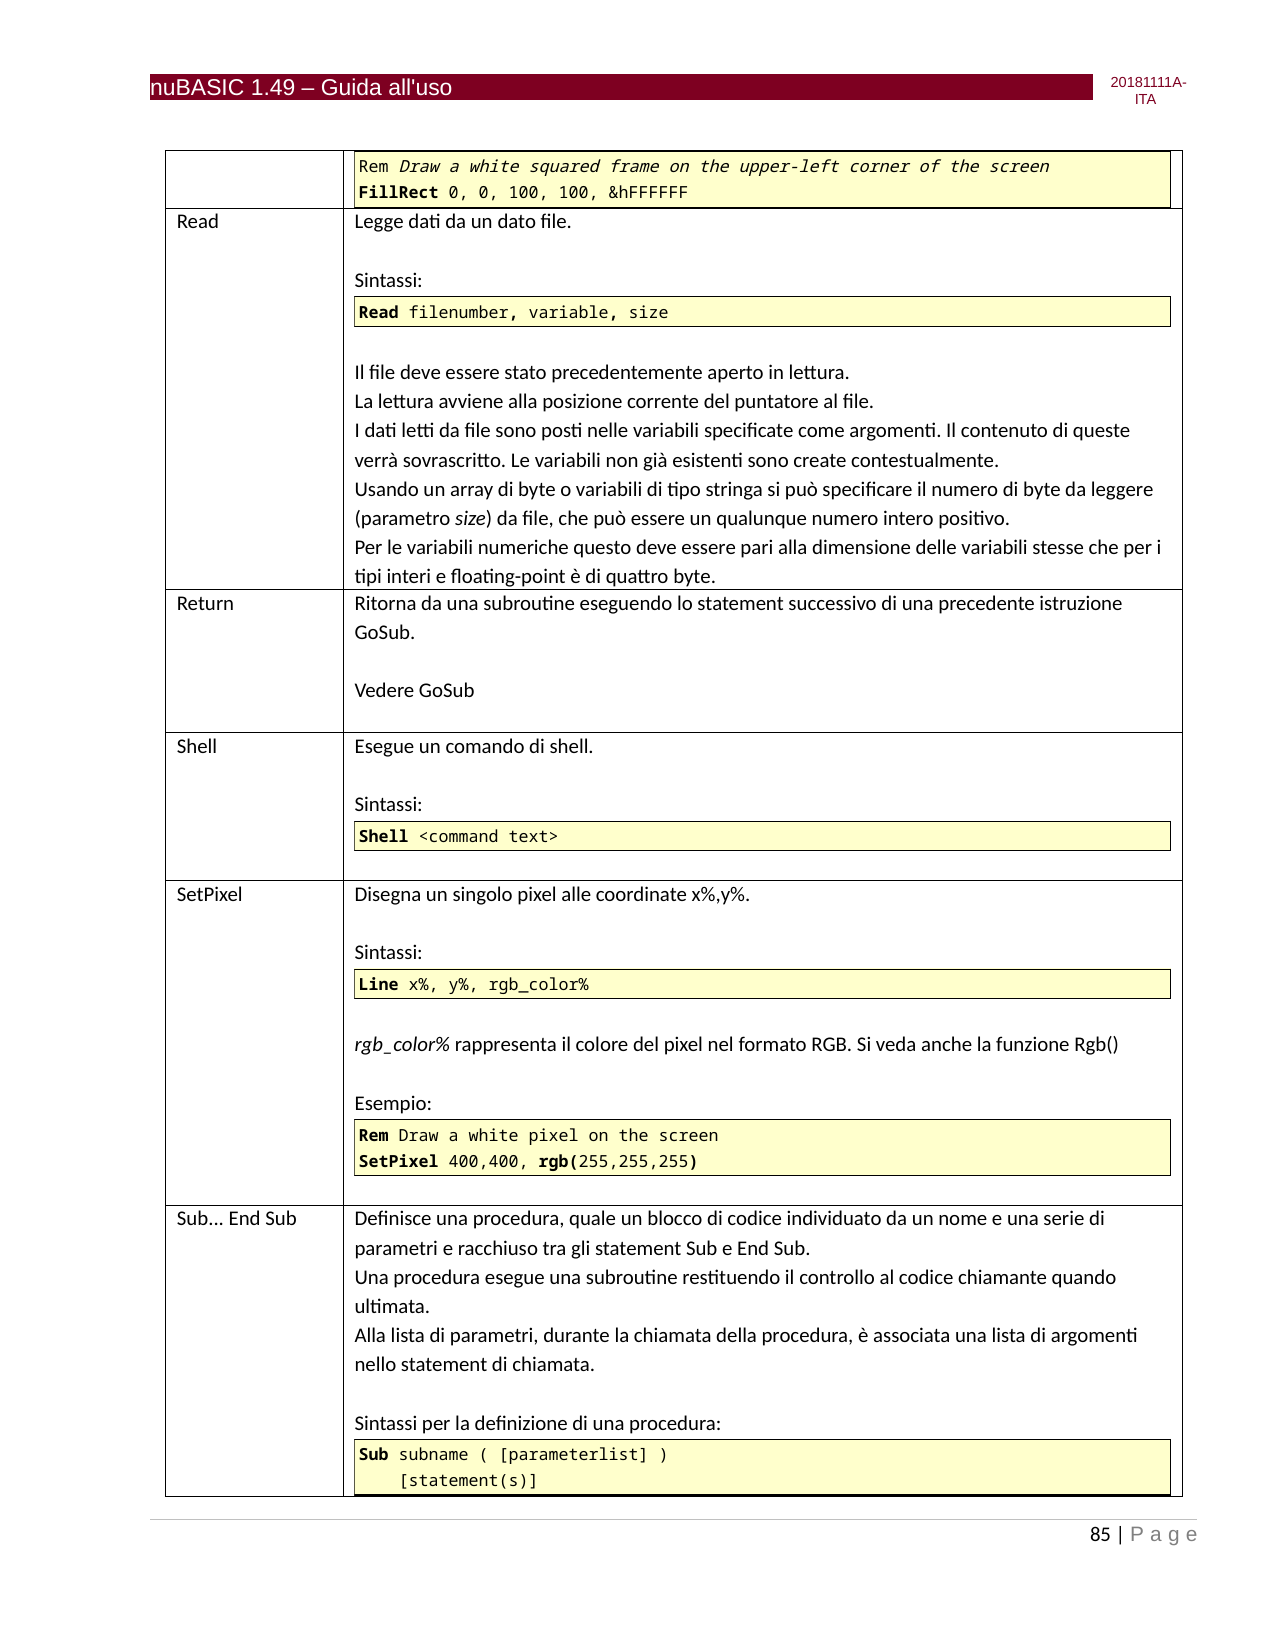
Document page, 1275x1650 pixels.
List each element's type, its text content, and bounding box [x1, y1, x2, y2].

table_cell Legge dati da un dato file. Sintassi: Read filenumber, variable, size Il file deve essere stato precedentemente aperto in lettura. La lettura avviene alla posizione corrente del puntatore al file. I dati letti da file sono posti nelle variabili specificate come argomenti. Il contenuto di queste verrà sovrascritto. Le variabili non già esistenti sono create contestualmente. Usando un array di byte o variabili di tipo stringa si può specificare il numero di byte da leggere (parametro size) da file, che può essere un qualunque numero intero positivo. Per le variabili numeriche questo deve essere pari alla dimensione delle variabili stesse che per i tipi interi e floating-point è di quattro byte. [344, 209, 1182, 589]
table_cell Disegna un singolo pixel alle coordinate x%,y%. Sintassi: Line x%, y%, rgb_color% rgb_color% rappresenta il colore del pixel nel formato RGB. Si veda anche la funzione Rgb() Esempio: Rem Draw a white pixel on the screen SetPixel 400,400, rgb(255,255,255) [344, 881, 1182, 1204]
table_cell SetPixel [166, 881, 343, 1204]
table_cell Return [166, 590, 343, 732]
table_cell Definisce una procedura, quale un blocco di codice individuato da un nome e una serie di parametri e racchiuso tra gli statement Sub e End Sub. Una procedura esegue una subroutine restituendo il controllo al codice chiamante quando ultimata. Alla lista di parametri, durante la chiamata della procedura, è associata una lista di argomenti nello statement di chiamata. Sintassi per la definizione di una procedura: Sub subname ( [parameterlist] ) [statement(s)] [344, 1206, 1182, 1496]
table_cell Ritorna da una subroutine eseguendo lo statement successivo di una precedente istruzione GoSub. Vedere GoSub [344, 590, 1182, 732]
table_cell [166, 151, 343, 208]
table_cell Read [166, 209, 343, 589]
table_cell Sub... End Sub [166, 1206, 343, 1496]
table_cell Esegue un comando di shell. Sintassi: Shell <command text> [344, 733, 1182, 880]
table_cell Shell [166, 733, 343, 880]
